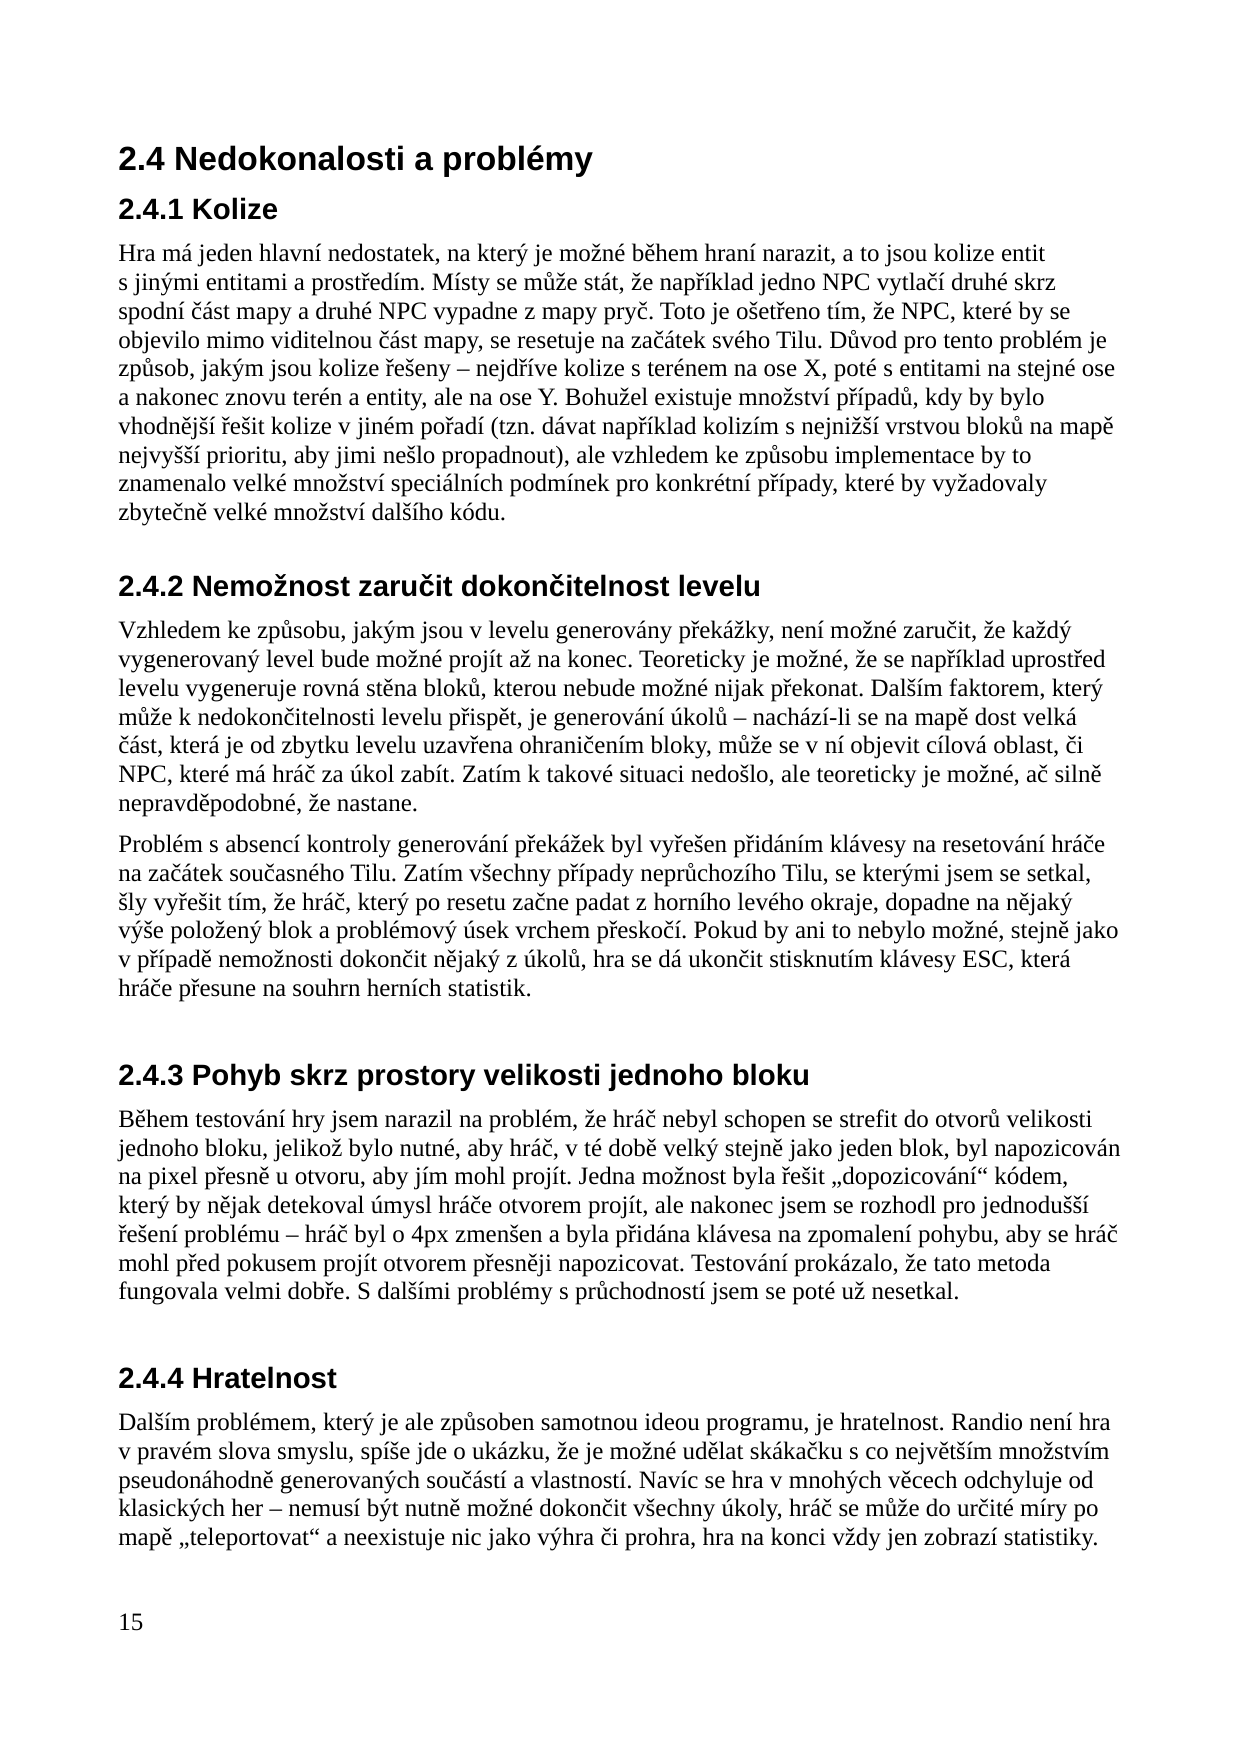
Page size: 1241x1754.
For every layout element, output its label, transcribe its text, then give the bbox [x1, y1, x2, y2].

subtitle 2.4.4 Hratelnost [118, 1361, 1122, 1395]
subtitle 2.4 Nedokonalosti a problémy [118, 139, 1122, 178]
subtitle 2.4.3 Pohyb skrz prostory velikosti jednoho bloku [118, 1058, 1122, 1091]
subtitle 2.4.1 Kolize [118, 192, 1122, 226]
subtitle 2.4.2 Nemožnost zaručit dokončitelnost levelu [118, 569, 1122, 603]
text Problém s absencí kontroly generování překážek byl vyřešen přidáním klávesy na resetování hráče na začátek současného Tilu. Zatím všechny případy neprůchozího Tilu, se kterými jsem se setkal, šly vyřešit tím, že hráč, který po resetu začne padat z horního levého okraje, dopadne na nějaký výše položený blok a problémový úsek vrchem přeskočí. Pokud by ani to nebylo možné, stejně jako v případě nemožnosti dokončit nějaký z úkolů, hra se dá ukončit stisknutím klávesy ESC, která hráče přesune na souhrn herních statistik. [118, 829, 1122, 1002]
text Během testování hry jsem narazil na problém, že hráč nebyl schopen se strefit do otvorů velikosti jednoho bloku, jelikož bylo nutné, aby hráč, v té době velký stejně jako jeden blok, byl napozicován na pixel přesně u otvoru, aby jím mohl projít. Jedna možnost byla řešit „dopozicování“ kódem, který by nějak detekoval úmysl hráče otvorem projít, ale nakonec jsem se rozhodl pro jednodušší řešení problému – hráč byl o 4px zmenšen a byla přidána klávesa na zpomalení pohybu, aby se hráč mohl před pokusem projít otvorem přesněji napozicovat. Testování prokázalo, že tato metoda fungovala velmi dobře. S dalšími problémy s průchodností jsem se poté už nesetkal. [118, 1104, 1122, 1305]
text Vzhledem ke způsobu, jakým jsou v levelu generovány překážky, není možné zaručit, že každý vygenerovaný level bude možné projít až na konec. Teoreticky je možné, že se například uprostřed levelu vygeneruje rovná stěna bloků, kterou nebude možné nijak překonat. Dalším faktorem, který může k nedokončitelnosti levelu přispět, je generování úkolů – nachází­‑li se na mapě dost velká část, která je od zbytku levelu uzavřena ohraničením bloky, může se v ní objevit cílová oblast, či NPC, které má hráč za úkol zabít. Zatím k takové situaci nedošlo, ale teoreticky je možné, ač silně nepravděpodobné, že nastane. [118, 616, 1122, 817]
text Hra má jeden hlavní nedostatek, na který je možné během hraní narazit, a to jsou kolize entit s jinými entitami a prostředím. Místy se může stát, že například jedno NPC vytlačí druhé skrz spodní část mapy a druhé NPC vypadne z mapy pryč. Toto je ošetřeno tím, že NPC, které by se objevilo mimo viditelnou část mapy, se resetuje na začátek svého Tilu. Důvod pro tento problém je způsob, jakým jsou kolize řešeny – nejdříve kolize s terénem na ose X, poté s entitami na stejné ose a nakonec znovu terén a entity, ale na ose Y. Bohužel existuje množství případů, kdy by bylo vhodnější řešit kolize v jiném pořadí (tzn. dávat například kolizím s nejnižší vrstvou bloků na mapě nejvyšší prioritu, aby jimi nešlo propadnout), ale vzhledem ke způsobu implementace by to znamenalo velké množství speciálních podmínek pro konkrétní případy, které by vyžadovaly zbytečně velké množství dalšího kódu. [118, 238, 1122, 526]
text Dalším problémem, který je ale způsoben samotnou ideou programu, je hratelnost. Randio není hra v pravém slova smyslu, spíše jde o ukázku, že je možné udělat skákačku s co největším množstvím pseudonáhodně generovaných součástí a vlastností. Navíc se hra v mnohých věcech odchyluje od klasických her – nemusí být nutně možné dokončit všechny úkoly, hráč se může do určité míry po mapě „teleportovat“ a neexistuje nic jako výhra či prohra, hra na konci vždy jen zobrazí statistiky. [118, 1407, 1122, 1551]
